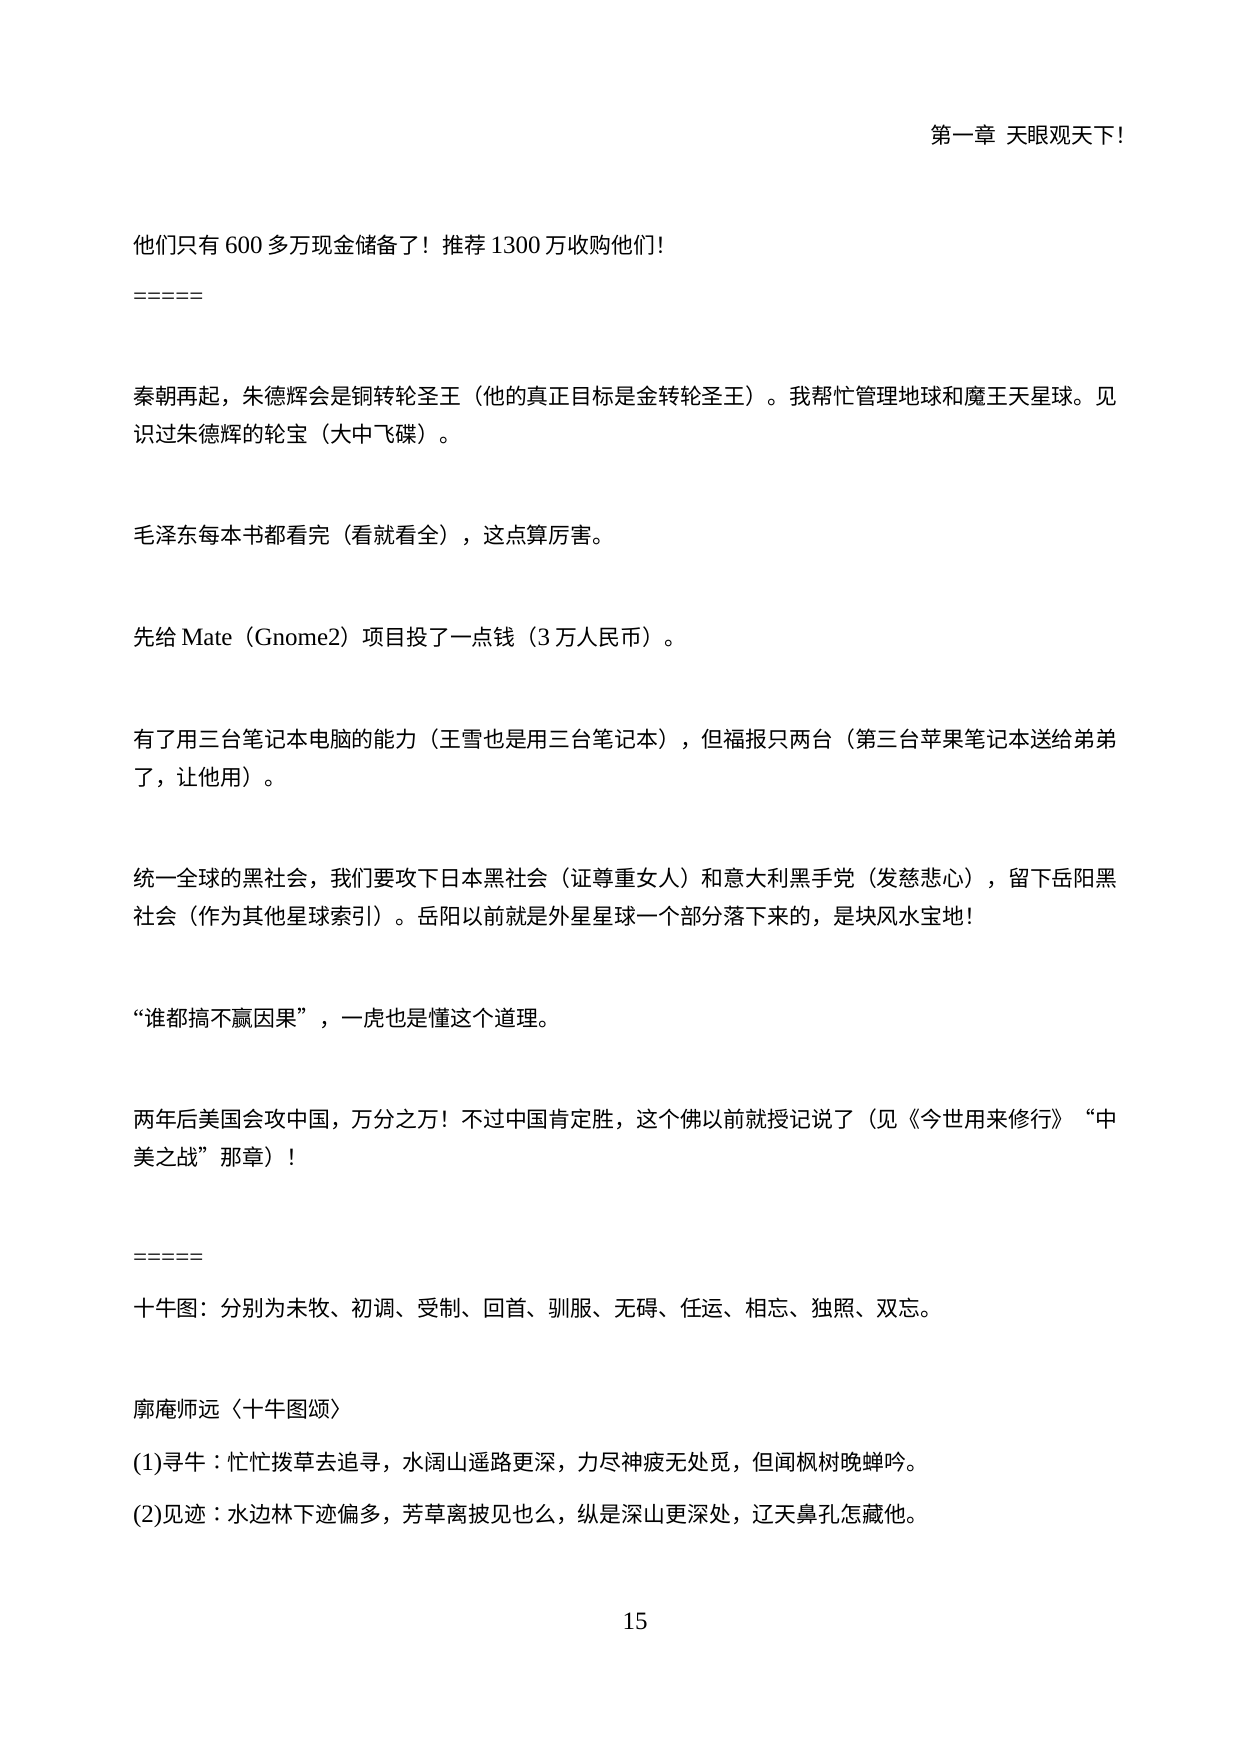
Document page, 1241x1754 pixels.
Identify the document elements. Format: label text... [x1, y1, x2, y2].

text 十牛图：分别为未牧、初调、受制、回首、驯服、无碍、任运、相忘、独照、双忘。 [133, 1291, 1137, 1322]
text “谁都搞不赢因果”，一虎也是懂这个道理。 [133, 1001, 1137, 1032]
text 统一全球的黑社会，我们要攻下日本黑社会（证尊重女人）和意大利黑手党（发慈悲心），留下岳阳黑社会（作为其他星球索引）。岳阳以前就是外星星球一个部分落下来的，是块风水宝地！ [133, 861, 1137, 931]
text 廓庵师远〈十牛图颂〉 [133, 1392, 1137, 1424]
text (2)见迹∶水边林下迹偏多，芳草离披见也么，纵是深山更深处，辽天鼻孔怎藏他。 [133, 1497, 1137, 1529]
text ===== [133, 281, 1137, 309]
text 先给Mate（Gnome2）项目投了一点钱（3万人民币）。 [133, 620, 1137, 652]
text 秦朝再起，朱德辉会是铜转轮圣王（他的真正目标是金转轮圣王）。我帮忙管理地球和魔王天星球。见识过朱德辉的轮宝（大中飞碟）。 [133, 379, 1137, 448]
text 毛泽东每本书都看完（看就看全），这点算厉害。 [133, 518, 1137, 550]
text (1)寻牛∶忙忙拨草去追寻，水阔山遥路更深，力尽神疲无处觅，但闻枫树晚蝉吟。 [133, 1445, 1137, 1476]
text 有了用三台笔记本电脑的能力（王雪也是用三台笔记本），但福报只两台（第三台苹果笔记本送给弟弟了，让他用）。 [133, 722, 1137, 791]
text 两年后美国会攻中国，万分之万！不过中国肯定胜，这个佛以前就授记说了（见《今世用来修行》“中美之战”那章）！ [133, 1102, 1137, 1172]
text ===== [133, 1242, 1137, 1270]
text 他们只有600多万现金储备了！推荐1300万收购他们！ [133, 228, 1137, 260]
